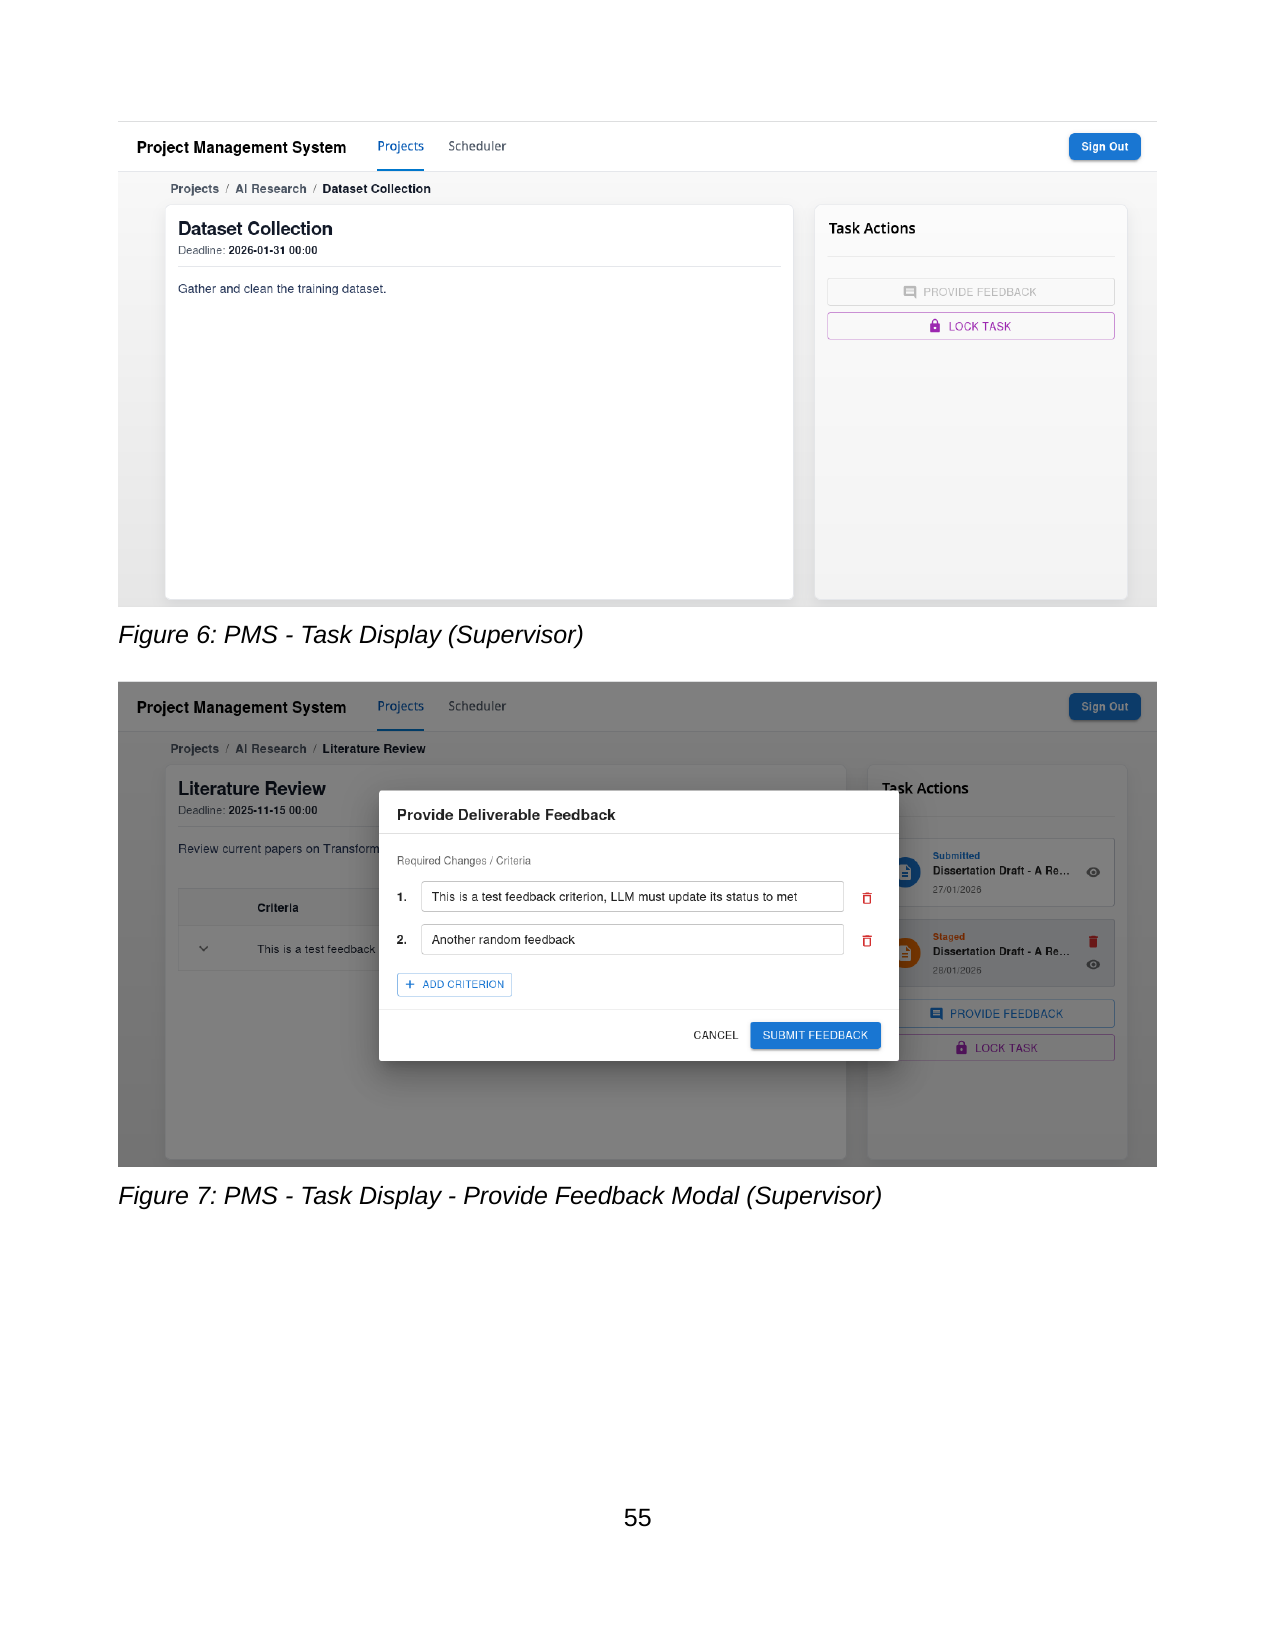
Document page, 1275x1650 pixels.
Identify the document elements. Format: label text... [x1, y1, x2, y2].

text Figure 6: PMS - Task Display (Supervisor) [118, 607, 1157, 649]
picture [118, 118, 1157, 607]
picture [118, 678, 1157, 1167]
text Figure 7: PMS - Task Display - Provide Feedback Modal (Supervisor) [118, 1167, 1157, 1209]
